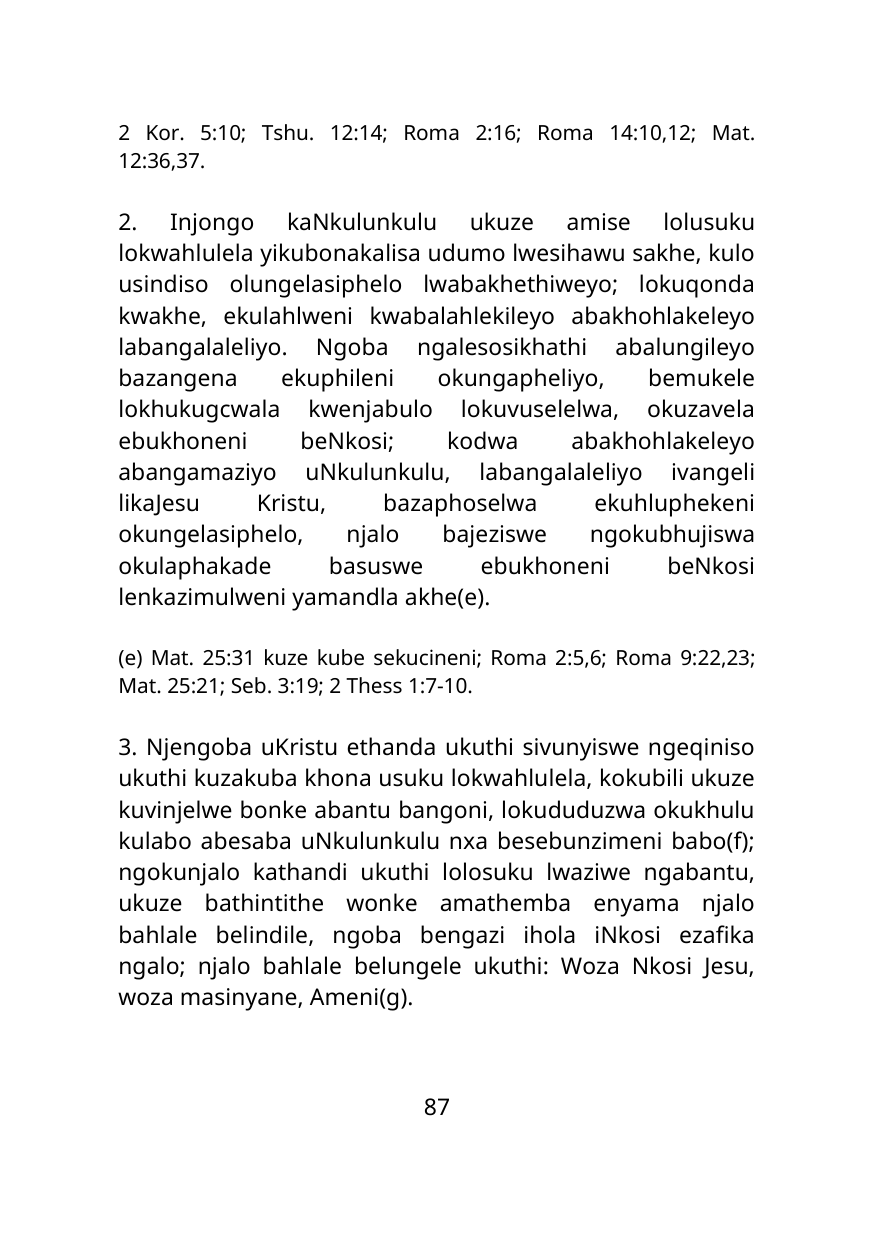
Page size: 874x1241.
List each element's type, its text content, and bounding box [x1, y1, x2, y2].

text 2 Kor. 5:10; Tshu. 12:14; Roma 2:16; Roma 14:10,12; Mat. 12:36,37. [118, 118, 756, 174]
text 2. Injongo kaNkulunkulu ukuze amise lolusuku lokwahlulela yikubonakalisa udumo lwesihawu sakhe, kulo usindiso olungelasiphelo lwabakhethiweyo; lokuqonda kwakhe, ekulahlweni kwabalahlekileyo abakhohlakeleyo labangalaleliyo. Ngoba ngalesosikhathi abalungileyo bazangena ekuphileni okungapheliyo, bemukele lokhukugcwala kwenjabulo lokuvuselelwa, okuzavela ebukhoneni beNkosi; kodwa abakhohlakeleyo abangamaziyo uNkulunkulu, labangalaleliyo ivangeli likaJesu Kristu, bazaphoselwa ekuhluphekeni okungelasiphelo, njalo bajeziswe ngokubhujiswa okulaphakade basuswe ebukhoneni beNkosi lenkazimulweni yamandla akhe(e). [118, 206, 756, 612]
text 3. Njengoba uKristu ethanda ukuthi sivunyiswe ngeqiniso ukuthi kuzakuba khona usuku lokwahlulela, kokubili ukuze kuvinjelwe bonke abantu bangoni, lokududuzwa okukhulu kulabo abesaba uNkulunkulu nxa besebunzimeni babo(f); ngokunjalo kathandi ukuthi lolosuku lwaziwe ngabantu, ukuze bathintithe wonke amathemba enyama njalo bahlale belindile, ngoba bengazi ihola iNkosi ezafika ngalo; njalo bahlale belungele ukuthi: Woza Nkosi Jesu, woza masinyane, Ameni(g). [118, 731, 756, 1012]
text (e) Mat. 25:31 kuze kube sekucineni; Roma 2:5,6; Roma 9:22,23; Mat. 25:21; Seb. 3:19; 2 Thess 1:7-10. [118, 643, 756, 700]
